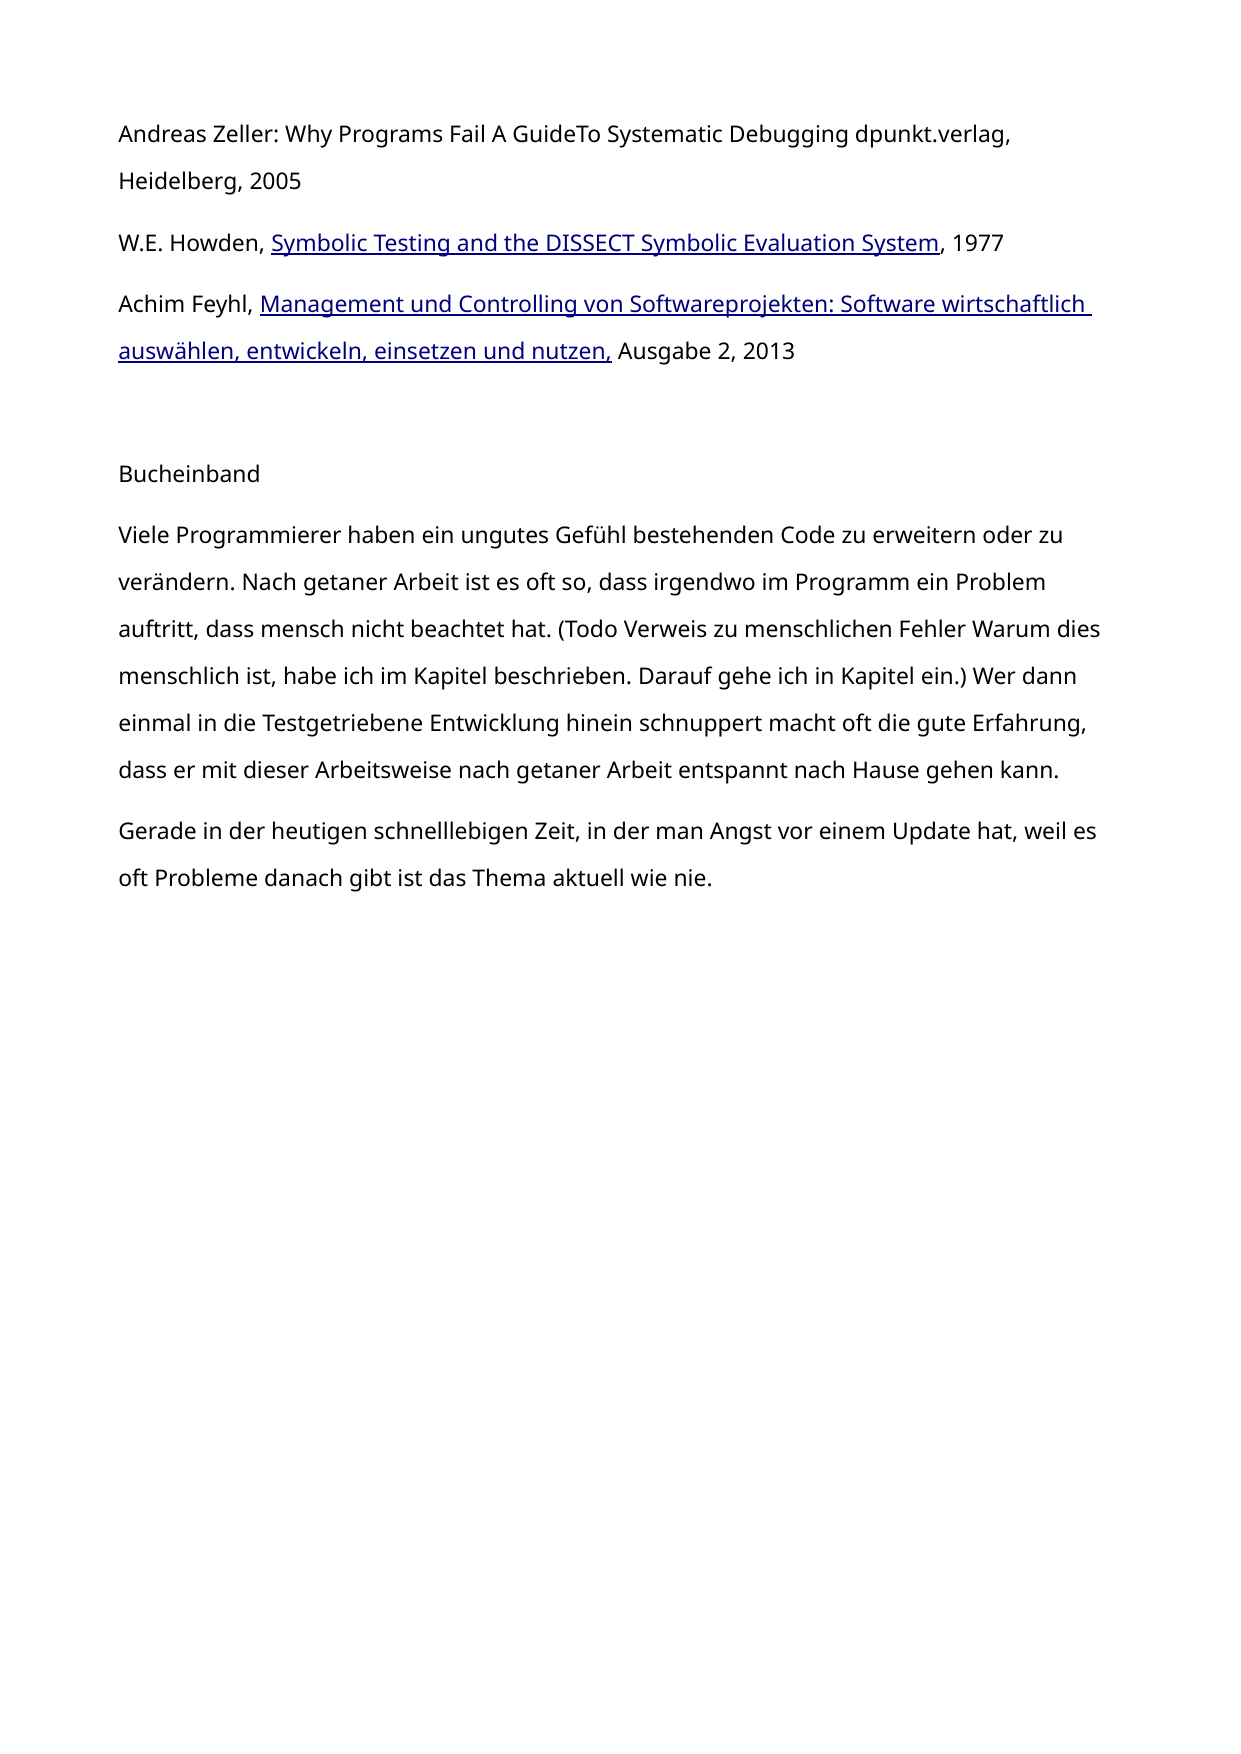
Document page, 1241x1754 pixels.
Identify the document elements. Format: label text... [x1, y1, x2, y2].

text Achim Feyhl, Management und Controlling von Softwareprojekten: Software wirtschaftlich auswählen, entwickeln, einsetzen und nutzen, Ausgabe 2, 2013 [118, 288, 1122, 366]
text Andreas Zeller: Why Programs Fail A GuideTo Systematic Debugging dpunkt.verlag, Heidelberg, 2005 [118, 118, 1122, 196]
text Gerade in der heutigen schnelllebigen Zeit, in der man Angst vor einem Update hat, weil es oft Probleme danach gibt ist das Thema aktuell wie nie. [118, 815, 1122, 893]
text W.E. Howden, Symbolic Testing and the DISSECT Symbolic Evaluation System, 1977 [118, 226, 1122, 258]
text Viele Programmierer haben ein ungutes Gefühl bestehenden Code zu erweitern oder zu verändern. Nach getaner Arbeit ist es oft so, dass irgendwo im Programm ein Problem auftritt, dass mensch nicht beachtet hat. (Todo Verweis zu menschlichen Fehler Warum dies menschlich ist, habe ich im Kapitel beschrieben. Darauf gehe ich in Kapitel ein.) Wer dann einmal in die Testgetriebene Entwicklung hinein schnuppert macht oft die gute Erfahrung, dass er mit dieser Arbeitsweise nach getaner Arbeit entspannt nach Hause gehen kann. [118, 519, 1122, 785]
text Bucheinband [118, 458, 1122, 489]
